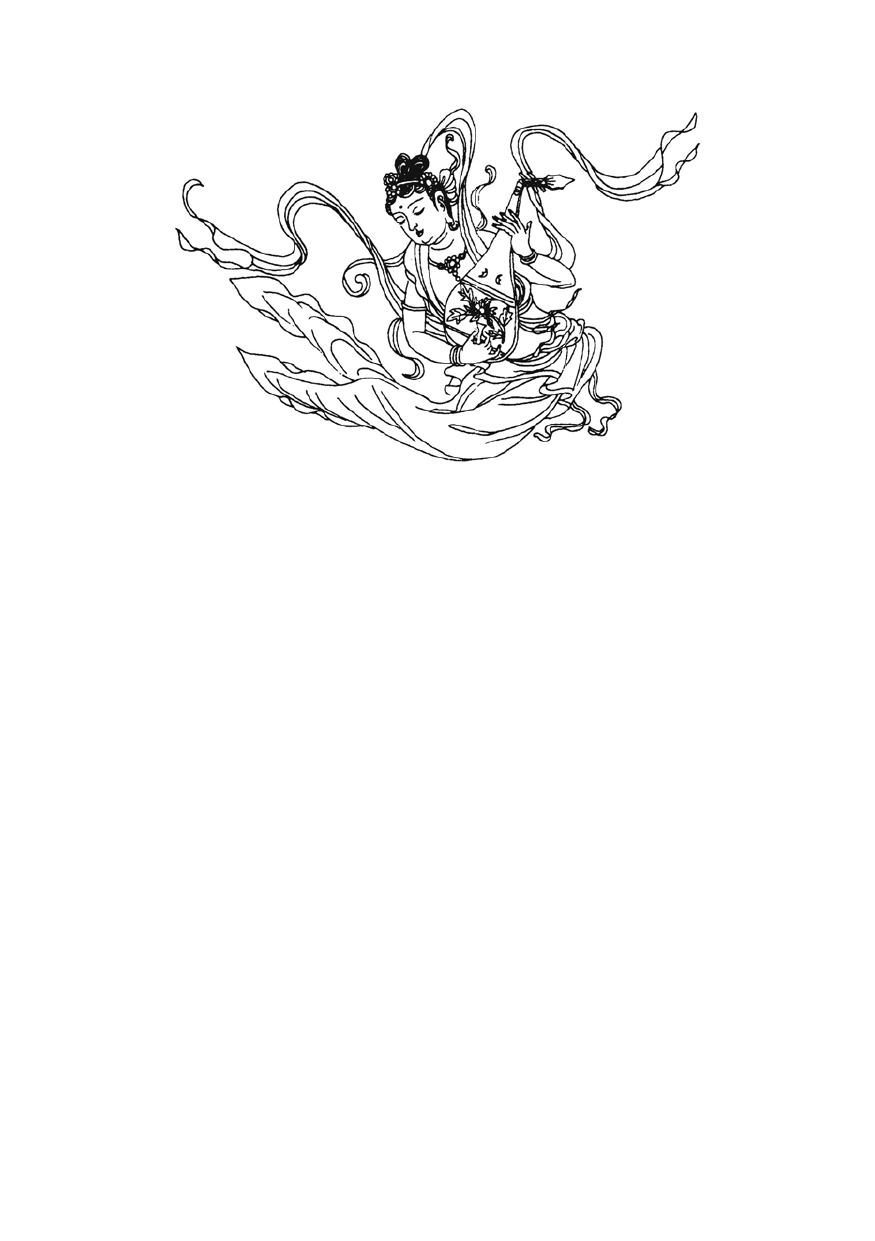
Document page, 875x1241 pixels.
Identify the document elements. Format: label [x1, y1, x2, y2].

picture [159, 97, 716, 473]
